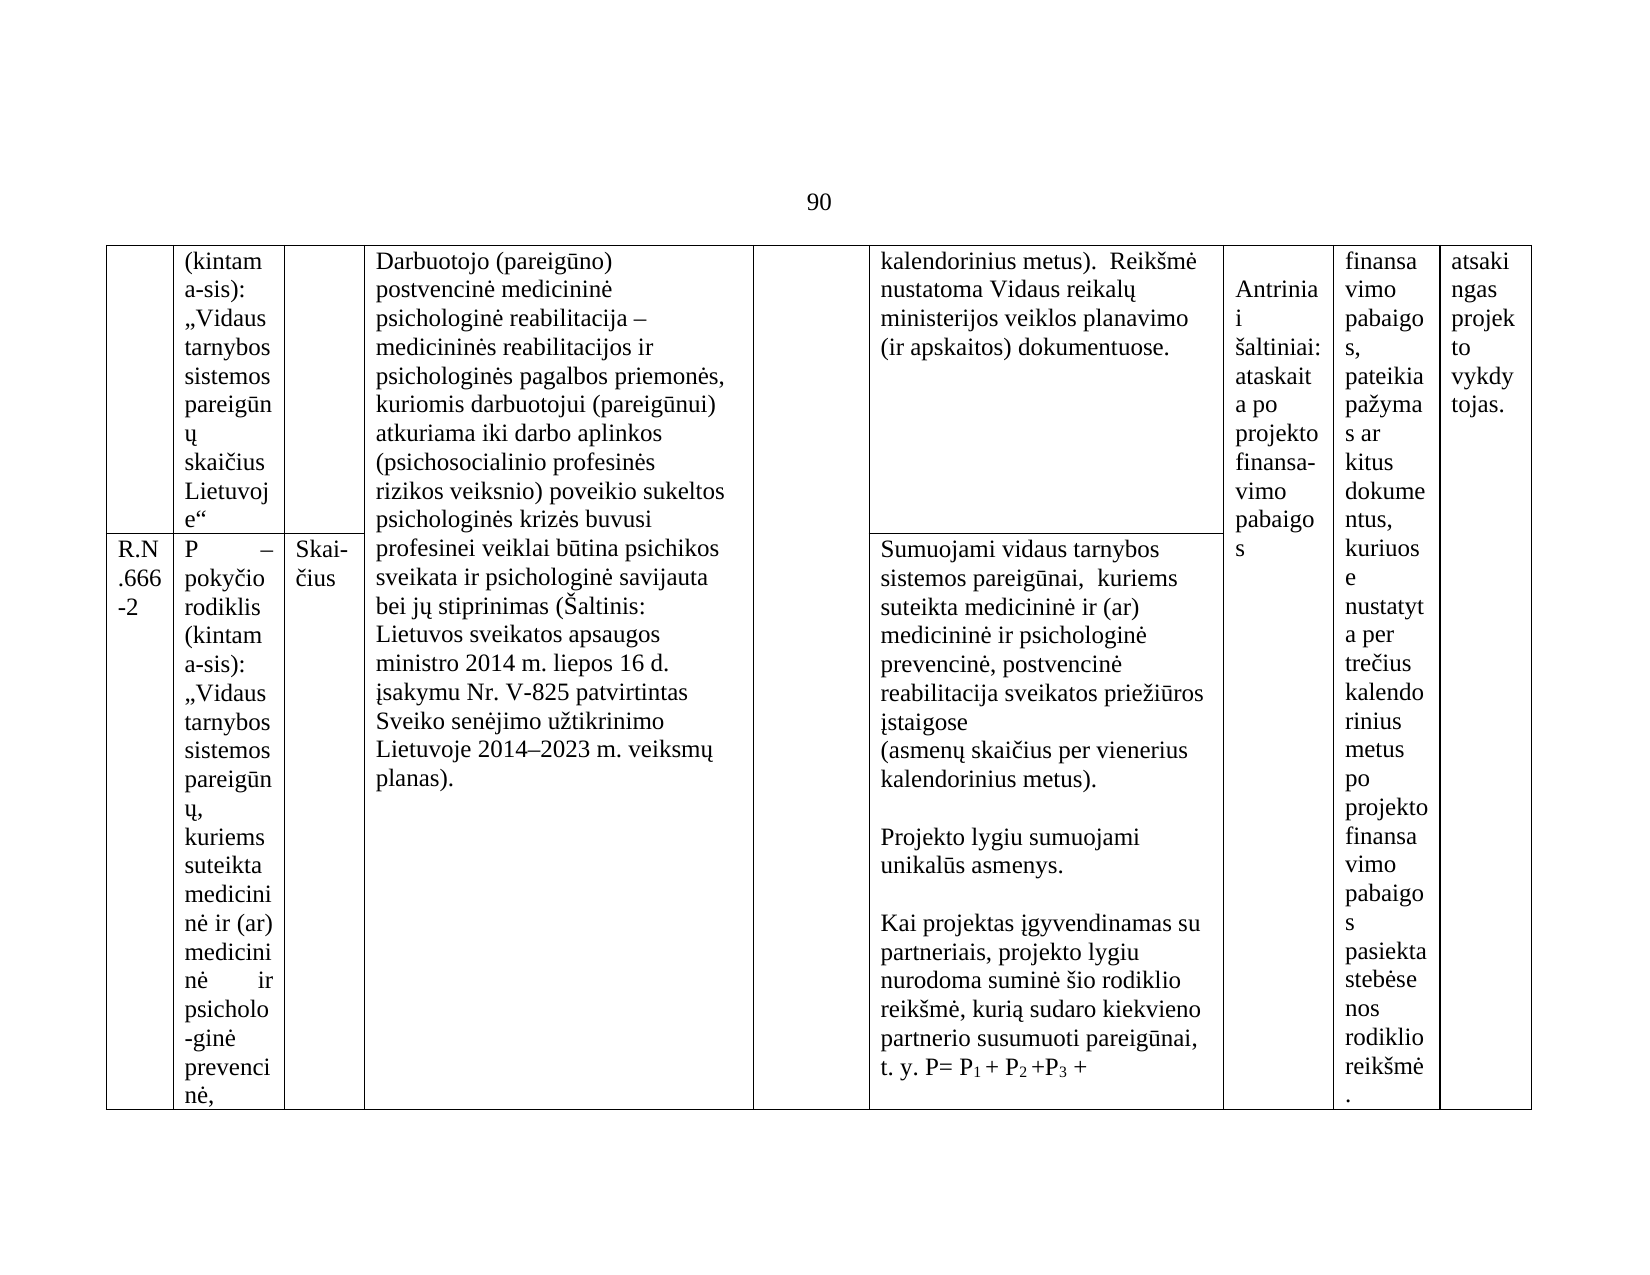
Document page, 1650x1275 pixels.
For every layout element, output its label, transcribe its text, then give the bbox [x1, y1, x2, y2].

table_cell [754, 246, 869, 1109]
table_cell finansavimo pabaigos, pateikia pažymas ar kitus dokumentus, kuriuose nustatyta per trečius kalendorinius metus po projekto finansavimo pabaigos pasiekta stebėsenos rodiklio reikšmė. [1334, 246, 1439, 1109]
table_cell R.N.666-2 [107, 534, 173, 1109]
table_cell Antriniai šaltiniai: ataskaita po projekto finansa-vimo pabaigos [1224, 246, 1333, 1109]
table_cell Skai-čius [285, 534, 364, 1109]
table_cell atsakingas projekto vykdytojas. [1441, 246, 1531, 1109]
table_cell [107, 246, 173, 533]
table_cell kalendorinius metus). Reikšmė nustatoma Vidaus reikalų ministerijos veiklos planavimo (ir apskaitos) dokumentuose. [870, 246, 1223, 533]
table_cell Sumuojami vidaus tarnybos sistemos pareigūnai, kuriems suteikta medicininė ir (ar) medicininė ir psichologinė prevencinė, postvencinė reabilitacija sveikatos priežiūros įstaigose (asmenų skaičius per vienerius kalendorinius metus). Projekto lygiu sumuojami unikalūs asmenys. Kai projektas įgyvendinamas su partneriais, projekto lygiu nurodoma suminė šio rodiklio reikšmė, kurią sudaro kiekvieno partnerio susumuoti pareigūnai, t. y. P= P1 + P2 +P3 + [870, 534, 1223, 1109]
table_cell [285, 246, 364, 533]
table_cell (kintama-sis): „Vidaus tarnybos sistemos pareigūnų skaičius Lietuvoje“ [174, 246, 284, 533]
table_cell Darbuotojo (pareigūno) postvencinė medicininė psichologinė reabilitacija – medicininės reabilitacijos ir psichologinės pagalbos priemonės, kuriomis darbuotojui (pareigūnui) atkuriama iki darbo aplinkos (psichosocialinio profesinės rizikos veiksnio) poveikio sukeltos psichologinės krizės buvusi profesinei veiklai būtina psichikos sveikata ir psichologinė savijauta bei jų stiprinimas (Šaltinis: Lietuvos sveikatos apsaugos ministro 2014 m. liepos 16 d. įsakymu Nr. V-825 patvirtintas Sveiko senėjimo užtikrinimo Lietuvoje 2014–2023 m. veiksmų planas). [365, 246, 753, 1109]
table_cell P – pokyčio rodiklis (kintama-sis): „Vidaus tarnybos sistemos pareigūnų, kuriems suteikta medicininė ir (ar) medicininė ir psicholo-ginė prevencinė, [174, 534, 284, 1109]
